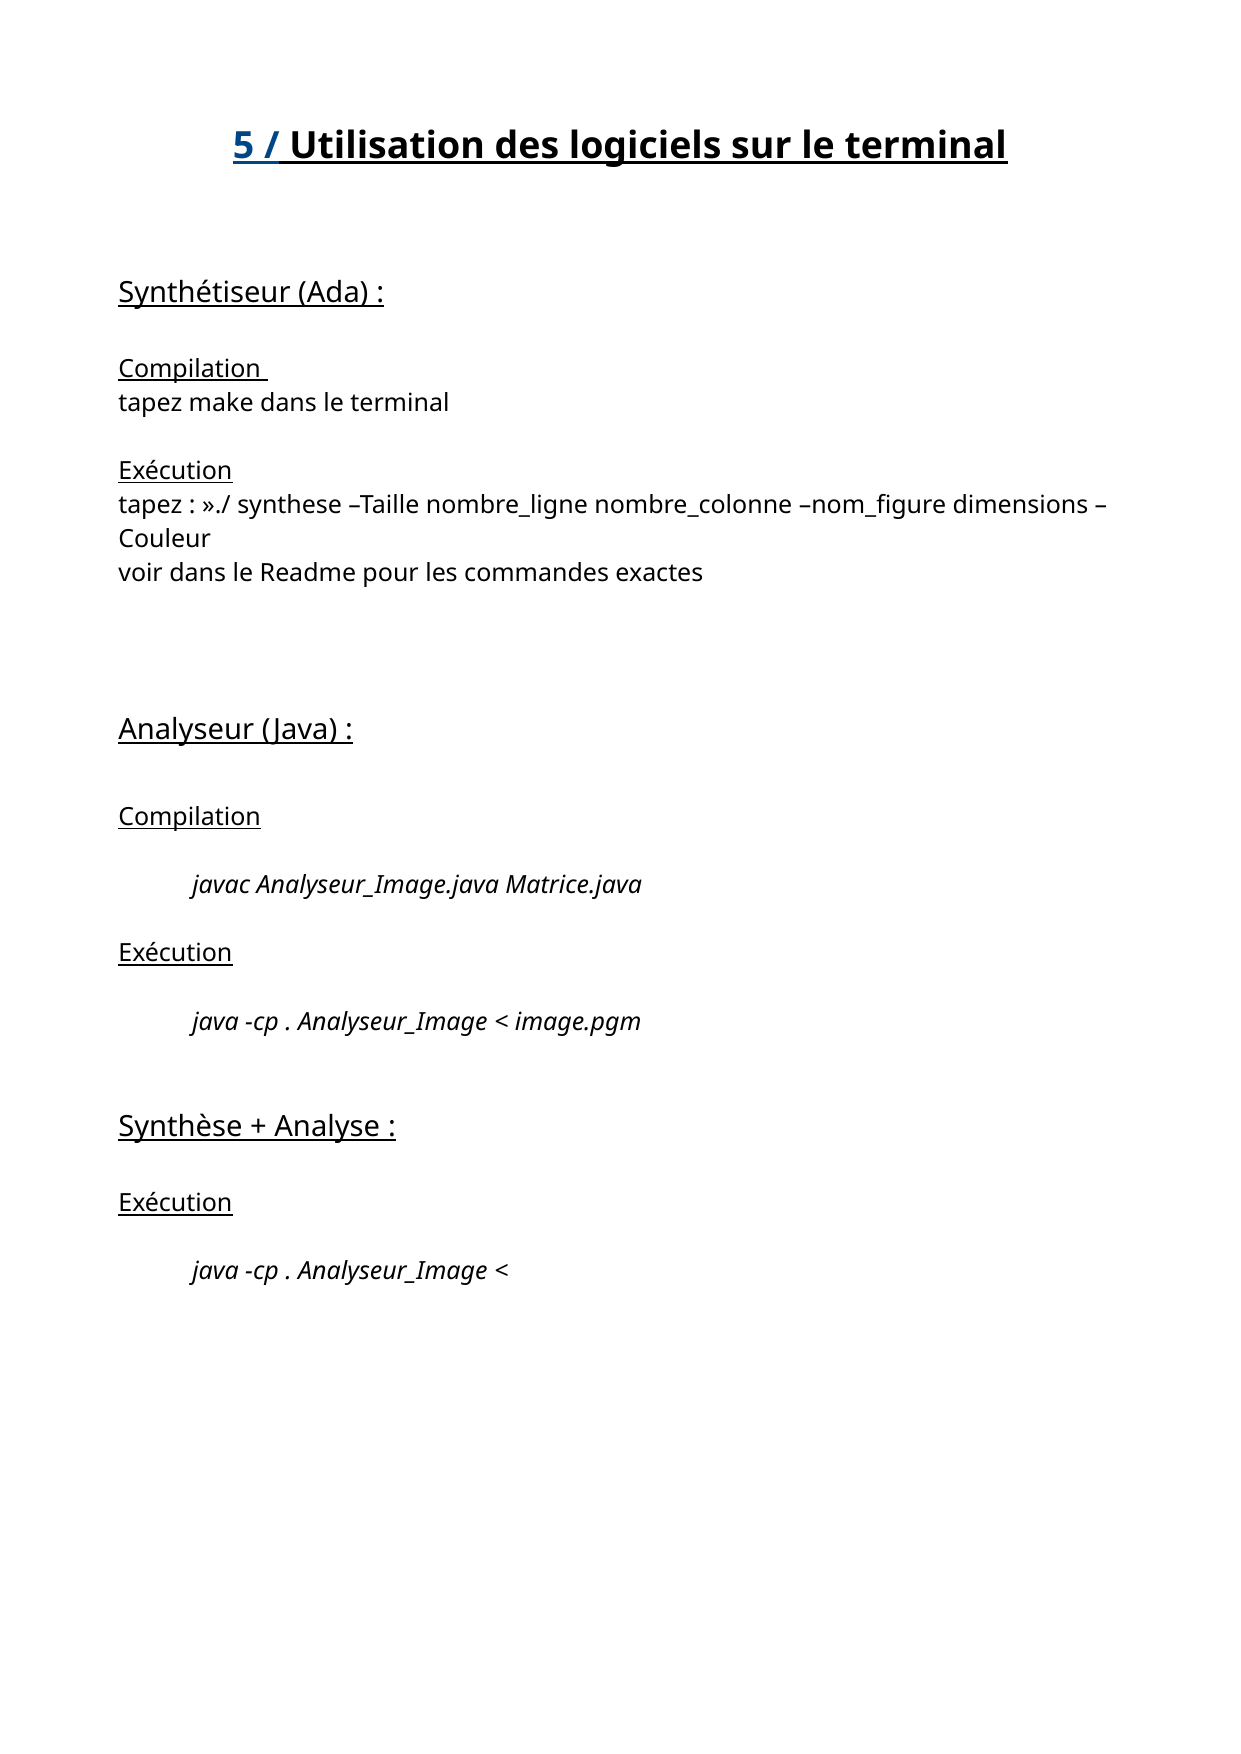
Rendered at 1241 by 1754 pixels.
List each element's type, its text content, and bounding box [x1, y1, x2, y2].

text Exécution [118, 453, 1122, 487]
text java -cp . Analyseur_Image < [118, 1253, 1122, 1287]
text Exécution [118, 1185, 1122, 1219]
text Synthèse + Analyse : [118, 1105, 1122, 1145]
text java -cp . Analyseur_Image < image.pgm [118, 1003, 1122, 1037]
text Analyseur (Java) : [118, 708, 1122, 748]
text tapez make dans le terminal [118, 385, 1122, 419]
text tapez : »./ synthese –Taille nombre_ligne nombre_colonne –nom_figure dimensions –Couleur [118, 487, 1122, 555]
text Exécution [118, 935, 1122, 969]
text Compilation [118, 351, 1122, 385]
text Synthétiseur (Ada) : [118, 271, 1122, 311]
text voir dans le Readme pour les commandes exactes [118, 555, 1122, 589]
text Compilation [118, 799, 1122, 833]
text 5 / Utilisation des logiciels sur le terminal [118, 118, 1122, 169]
text javac Analyseur_Image.java Matrice.java [118, 867, 1122, 901]
